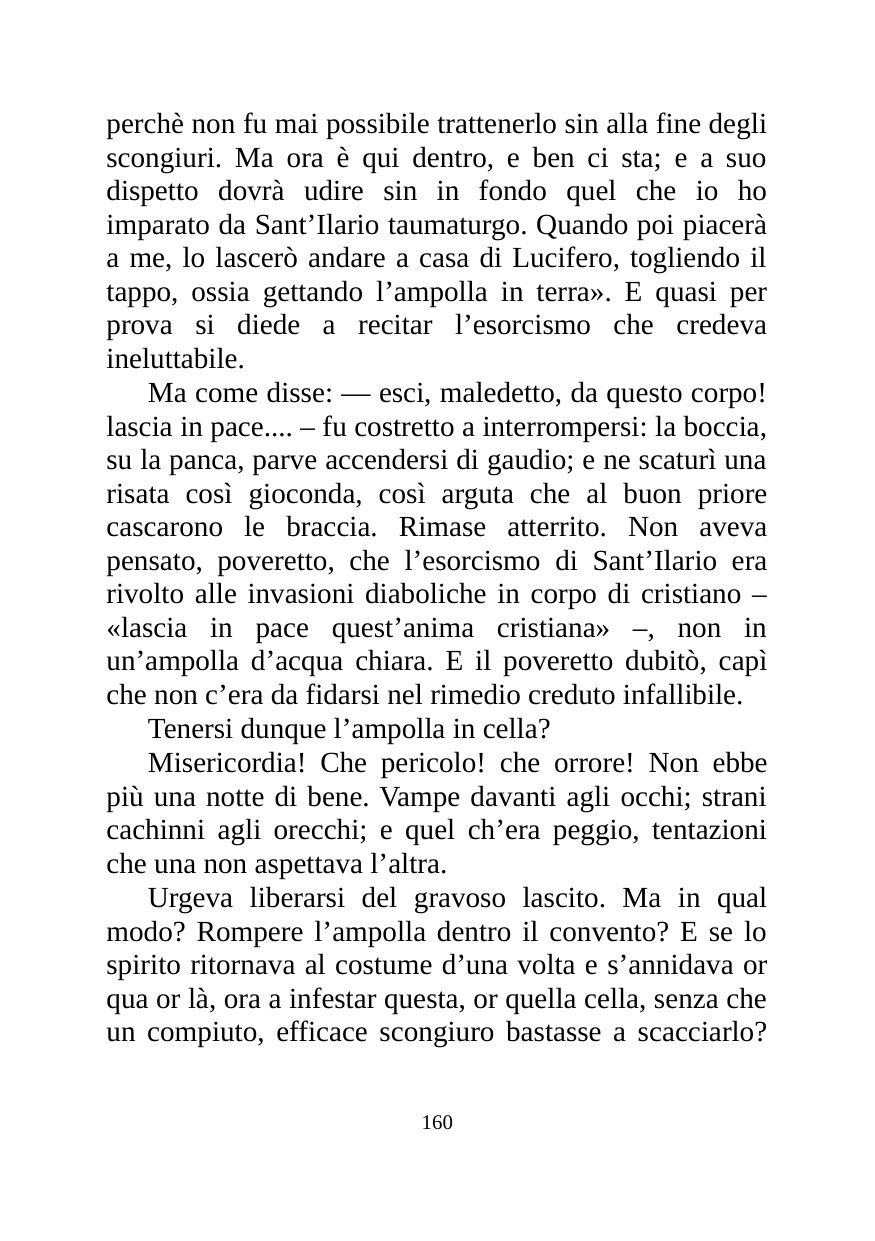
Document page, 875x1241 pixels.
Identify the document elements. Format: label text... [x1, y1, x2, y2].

text Ma come disse: — esci, maledetto, da questo corpo! lascia in pace.... – fu costretto a interrompersi: la boccia, su la panca, parve accendersi di gaudio; e ne scaturì una risata così gioconda, così arguta che al buon priore cascarono le braccia. Rimase atterrito. Non aveva pensato, poveretto, che l’esorcismo di Sant’Ilario era rivolto alle invasioni diaboliche in corpo di cristiano – «lascia in pace quest’anima cristiana» –, non in un’ampolla d’acqua chiara. E il poveretto dubitò, capì che non c’era da fidarsi nel rimedio creduto infallibile. [106, 375, 768, 711]
text perchè non fu mai possibile trattenerlo sin alla fine degli scongiuri. Ma ora è qui dentro, e ben ci sta; e a suo dispetto dovrà udire sin in fondo quel che io ho imparato da Sant’Ilario taumaturgo. Quando poi piacerà a me, lo lascerò andare a casa di Lucifero, togliendo il tappo, ossia gettando l’ampolla in terra». E quasi per prova si diede a recitar l’esorcismo che credeva ineluttabile. [106, 106, 768, 374]
text Tenersi dunque l’ampolla in cella? [106, 711, 768, 745]
text Misericordia! Che pericolo! che orrore! Non ebbe più una notte di bene. Vampe davanti agli occhi; strani cachinni agli orecchi; e quel ch’era peggio, tentazioni che una non aspettava l’altra. [106, 745, 768, 879]
text Urgeva liberarsi del gravoso lascito. Ma in qual modo? Rompere l’ampolla dentro il convento? E se lo spirito ritornava al costume d’una volta e s’annidava or qua or là, ora a infestar questa, or quella cella, senza che un compiuto, efficace scongiuro bastasse a scacciarlo? [106, 880, 768, 1048]
